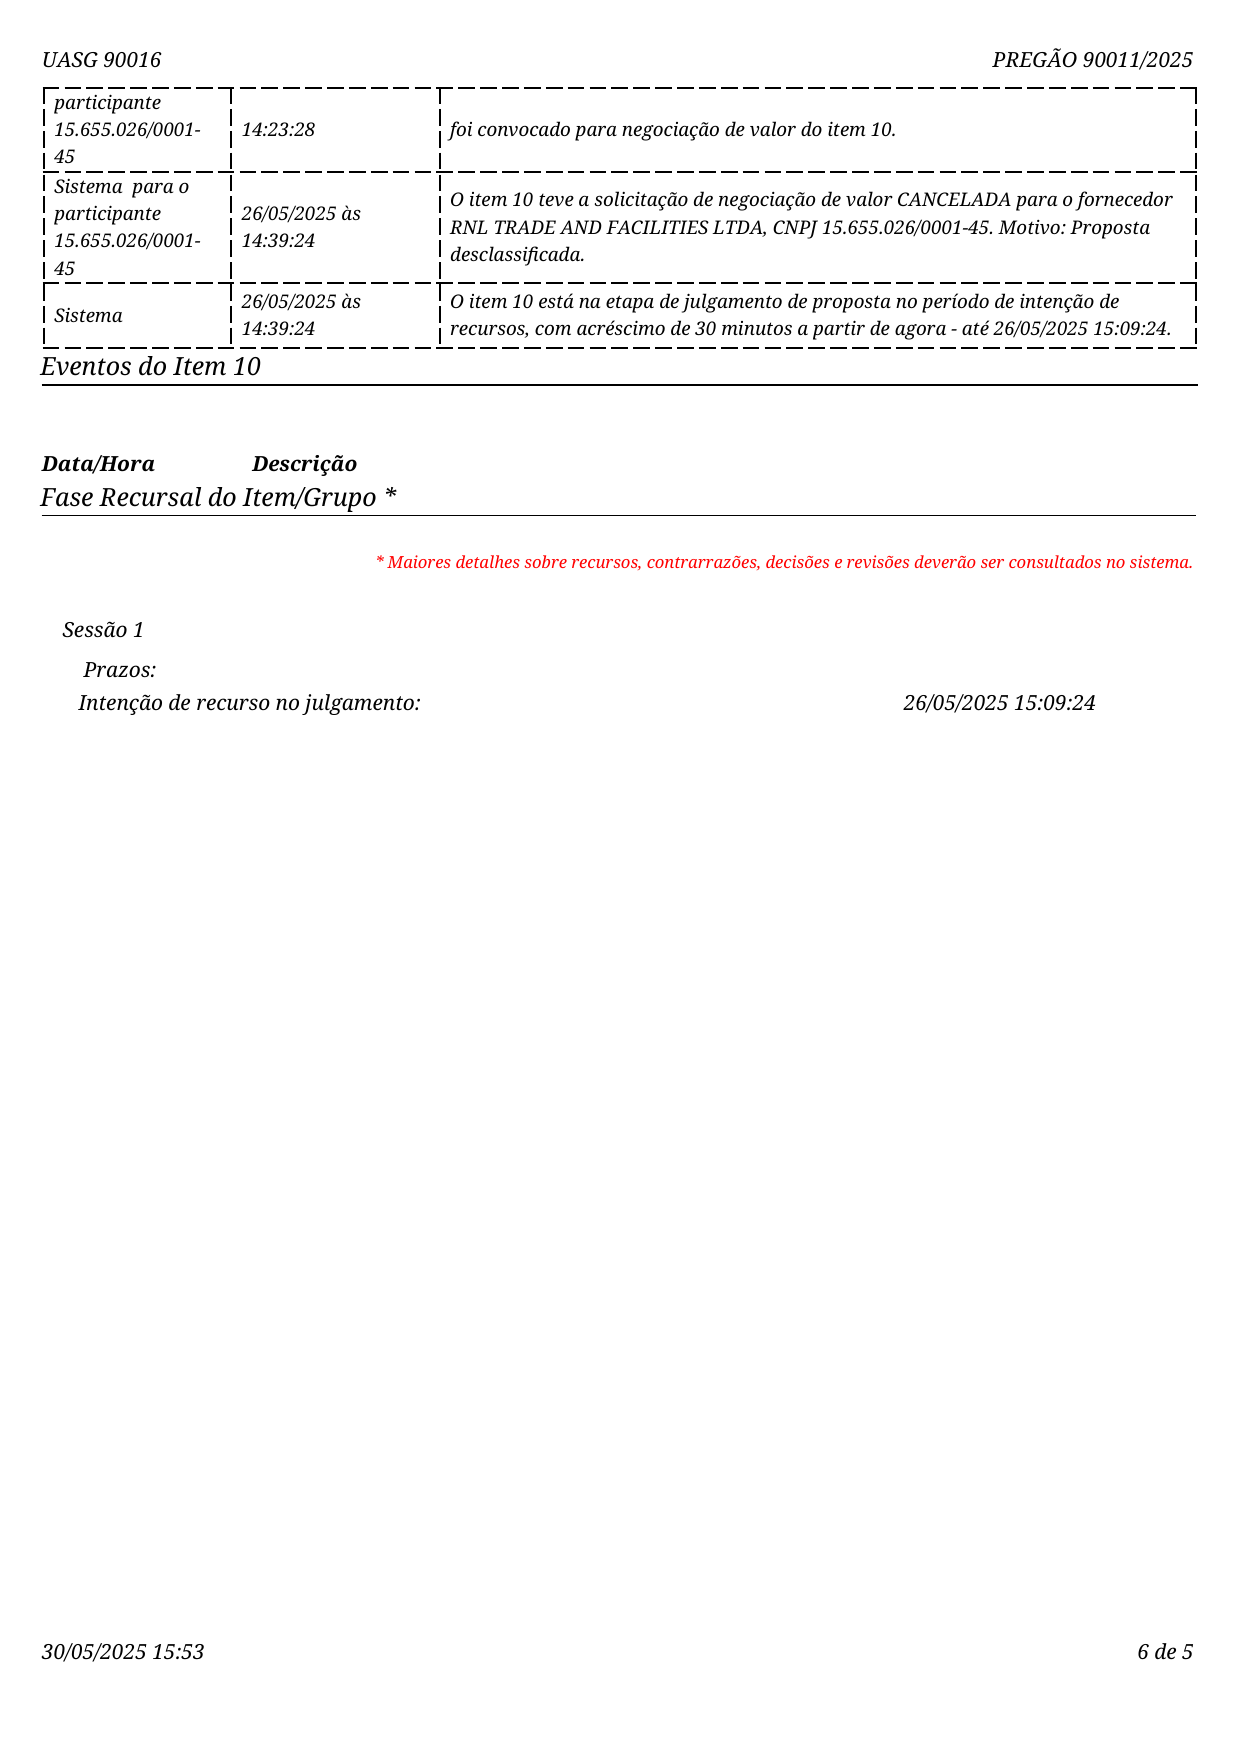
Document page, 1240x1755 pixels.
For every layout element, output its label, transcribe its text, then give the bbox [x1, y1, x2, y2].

table_cell Sistema para o participante 15.655.026/0001-45 [44, 171, 231, 282]
table_cell 26/05/2025 às 14:39:24 [231, 171, 439, 282]
table_cell 14:23:28 [231, 87, 439, 171]
table_cell O item 10 teve a solicitação de negociação de valor CANCELADA para o fornecedor RNL TRADE AND FACILITIES LTDA, CNPJ 15.655.026/0001-45. Motivo: Proposta desclassificada. [440, 171, 1196, 282]
text Fase Recursal do Item/Grupo * [40, 479, 1196, 513]
text Prazos: [83, 656, 1196, 684]
table_cell foi convocado para negociação de valor do item 10. [440, 87, 1196, 171]
text Eventos do Item 10 [40, 349, 1196, 383]
text Intenção de recurso no julgamento: 26/05/2025 15:09:24 [42, 688, 1196, 717]
table_cell O item 10 está na etapa de julgamento de proposta no período de intenção de recursos, com acréscimo de 30 minutos a partir de agora - até 26/05/2025 15:09:24. [440, 282, 1196, 347]
text Sessão 1 [62, 615, 1196, 643]
text Data/Hora Descrição [42, 449, 1196, 477]
table_cell 26/05/2025 às 14:39:24 [231, 282, 439, 347]
text * Maiores detalhes sobre recursos, contrarrazões, decisões e revisões deverão ser consultados no sistema. [42, 551, 1196, 573]
table_cell Sistema [44, 282, 231, 347]
table_cell participante 15.655.026/0001-45 [44, 87, 231, 171]
